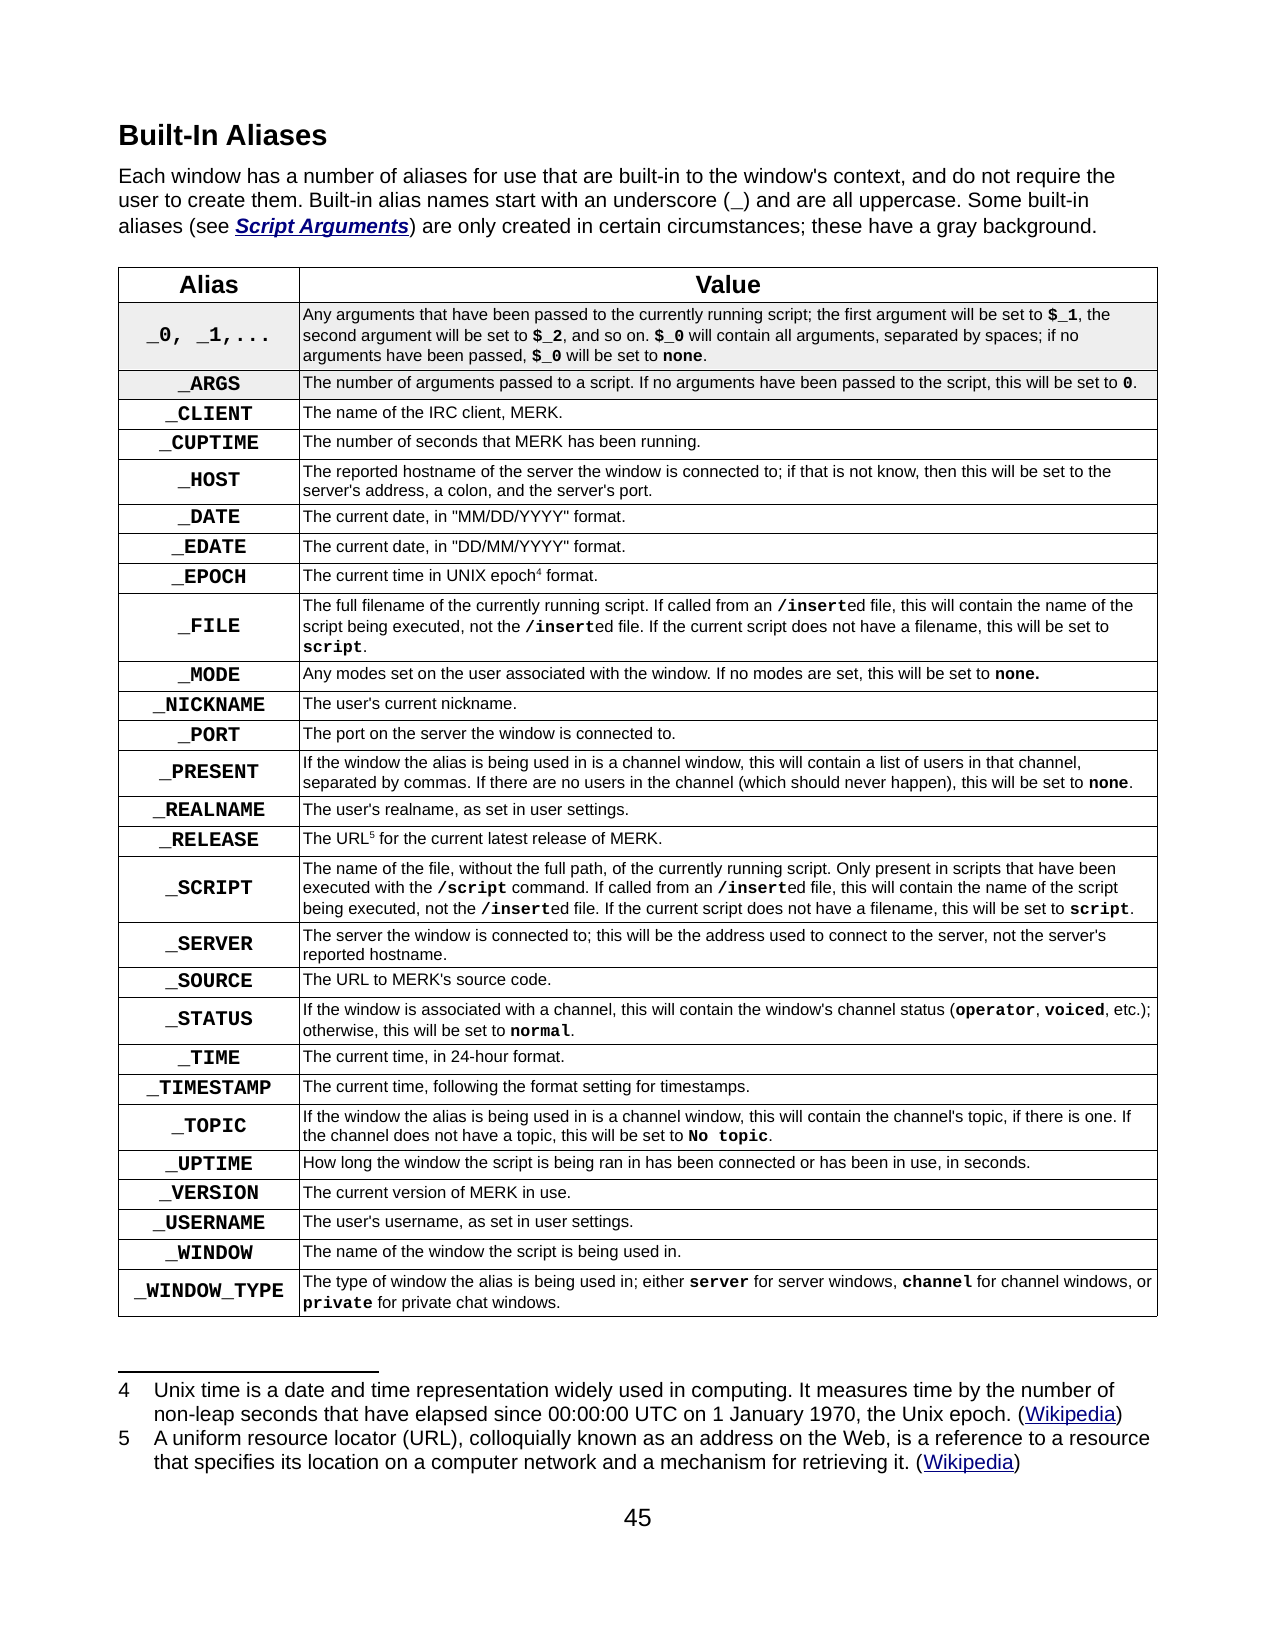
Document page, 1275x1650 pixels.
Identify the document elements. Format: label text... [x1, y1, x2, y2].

table_cell The number of seconds that MERK has been running. [300, 430, 1157, 459]
table_cell The user's username, as set in user settings. [300, 1210, 1157, 1239]
table_cell _WINDOW_TYPE [119, 1270, 299, 1316]
table_cell Any modes set on the user associated with the window. If no modes are set, this will be set to none. [300, 662, 1157, 691]
table_cell _EDATE [119, 534, 299, 563]
table_cell The server the window is connected to; this will be the address used to connect to the server, not the server's reported hostname. [300, 923, 1157, 967]
table_cell _TIME [119, 1045, 299, 1074]
subtitle Built-In Aliases [118, 118, 1157, 152]
table_cell _NICKNAME [119, 692, 299, 720]
table_cell _WINDOW [119, 1240, 299, 1269]
table_cell The user's realname, as set in user settings. [300, 797, 1157, 826]
text Each window has a number of aliases for use that are built-in to the window's context, and do not require the user to create them. Built-in alias names start with an underscore (_) and are all uppercase. Some built-in aliases (see Script Arguments) are only created in certain circumstances; these have a gray background. [118, 164, 1157, 238]
table_cell _USERNAME [119, 1210, 299, 1239]
table_cell The number of arguments passed to a script. If no arguments have been passed to the script, this will be set to 0. [300, 371, 1157, 399]
table_cell Any arguments that have been passed to the currently running script; the first argument will be set to $_1, the second argument will be set to $_2, and so on. $_0 will contain all arguments, separated by spaces; if no arguments have been passed, $_0 will be set to none. [300, 303, 1157, 369]
table_cell The current date, in "MM/DD/YYYY" format. [300, 505, 1157, 533]
table_cell The type of window the alias is being used in; either server for server windows, channel for channel windows, or private for private chat windows. [300, 1270, 1157, 1316]
table_cell _CUPTIME [119, 430, 299, 459]
table_cell The name of the window the script is being used in. [300, 1240, 1157, 1269]
table_cell _MODE [119, 662, 299, 691]
table_cell _ARGS [119, 371, 299, 399]
table_cell _VERSION [119, 1180, 299, 1209]
table_header Value [300, 268, 1157, 302]
table_cell _DATE [119, 505, 299, 533]
table_cell _TIMESTAMP [119, 1075, 299, 1103]
table_cell _REALNAME [119, 797, 299, 826]
table_cell _TOPIC [119, 1105, 299, 1149]
table_cell The full filename of the currently running script. If called from an /inserted file, this will contain the name of the script being executed, not the /inserted file. If the current script does not have a filename, this will be set to script. [300, 594, 1157, 661]
table_cell If the window the alias is being used in is a channel window, this will contain a list of users in that channel, separated by commas. If there are no users in the channel (which should never happen), this will be set to none. [300, 751, 1157, 796]
table_cell _RELEASE [119, 827, 299, 856]
table_cell _0, _1,... [119, 303, 299, 369]
table_cell If the window the alias is being used in is a channel window, this will contain the channel's topic, if there is one. If the channel does not have a topic, this will be set to No topic. [300, 1105, 1157, 1149]
table_cell _HOST [119, 460, 299, 503]
table_cell _UPTIME [119, 1151, 299, 1179]
table_header Alias [119, 268, 299, 302]
table_cell _FILE [119, 594, 299, 661]
table_cell The user's current nickname. [300, 692, 1157, 720]
table_cell How long the window the script is being ran in has been connected or has been in use, in seconds. [300, 1151, 1157, 1179]
table_cell The URL for the current latest release of MERK. [300, 827, 1157, 856]
table_cell The URL to MERK's source code. [300, 968, 1157, 997]
table_cell The reported hostname of the server the window is connected to; if that is not know, then this will be set to the server's address, a colon, and the server's port. [300, 460, 1157, 503]
table_cell The current time, in 24-hour format. [300, 1045, 1157, 1074]
table_cell The current time, following the format setting for timestamps. [300, 1075, 1157, 1103]
table_cell The current version of MERK in use. [300, 1180, 1157, 1209]
table_cell The name of the IRC client, MERK. [300, 400, 1157, 429]
table_cell If the window is associated with a channel, this will contain the window's channel status (operator, voiced, etc.); otherwise, this will be set to normal. [300, 998, 1157, 1044]
table_cell The port on the server the window is connected to. [300, 721, 1157, 750]
table_cell _CLIENT [119, 400, 299, 429]
table_cell _PORT [119, 721, 299, 750]
table_cell The name of the file, without the full path, of the currently running script. Only present in scripts that have been executed with the /script command. If called from an /inserted file, this will contain the name of the script being executed, not the /inserted file. If the current script does not have a filename, this will be set to script. [300, 857, 1157, 922]
table_cell The current date, in "DD/MM/YYYY" format. [300, 534, 1157, 563]
table_cell _SERVER [119, 923, 299, 967]
table_cell _SCRIPT [119, 857, 299, 922]
table_cell _SOURCE [119, 968, 299, 997]
table_cell The current time in UNIX epoch format. [300, 564, 1157, 593]
table_cell _EPOCH [119, 564, 299, 593]
table_cell _PRESENT [119, 751, 299, 796]
table_cell _STATUS [119, 998, 299, 1044]
